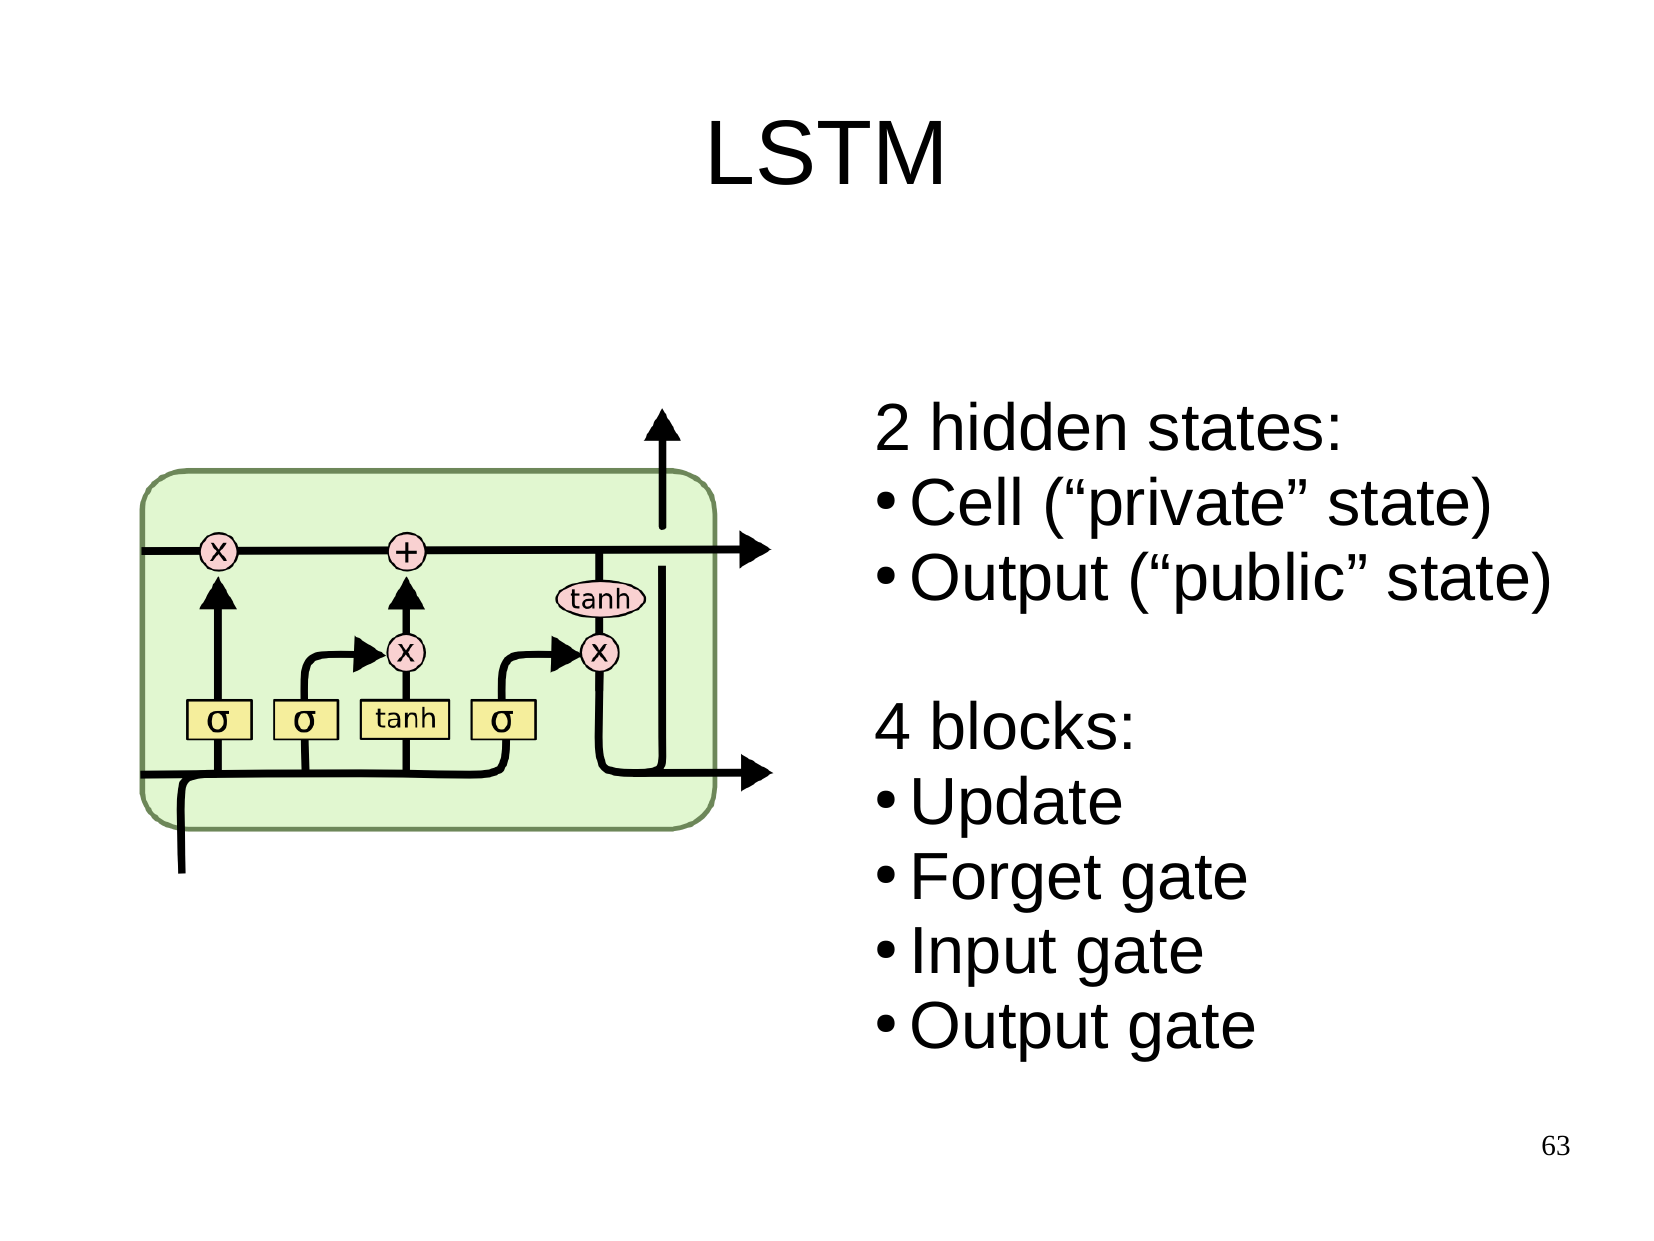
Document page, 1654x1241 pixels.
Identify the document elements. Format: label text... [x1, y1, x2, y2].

text_box 2 hidden states: Cell (“private” state) Output (“public” state) 4 blocks: Update Forget gate Input gate Output gate [859, 382, 1606, 1071]
title LSTM [82, 49, 1571, 257]
picture [57, 345, 809, 930]
